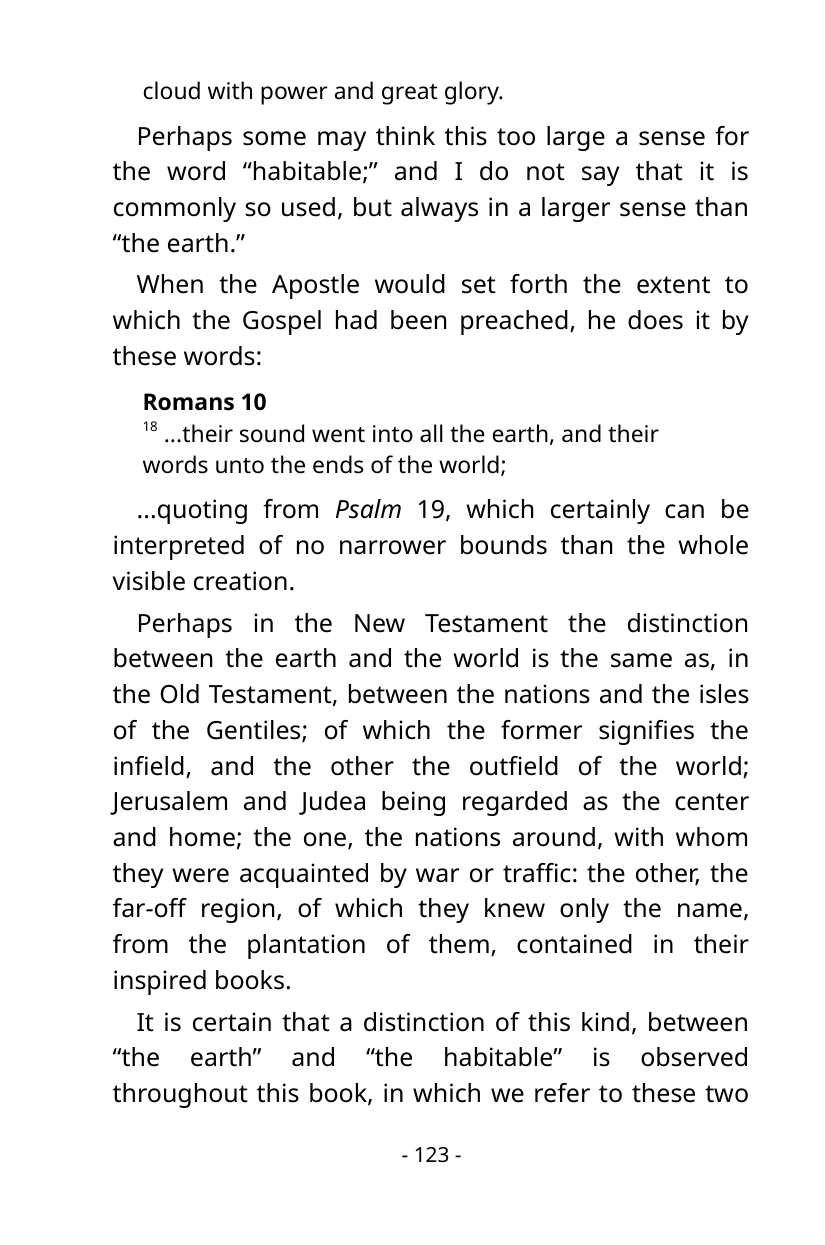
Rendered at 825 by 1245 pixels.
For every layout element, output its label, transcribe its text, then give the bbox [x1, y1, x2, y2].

text Perhaps in the New Testament the distinction between the earth and the world is the same as, in the Old Testament, between the nations and the isles of the Gentiles; of which the former signifies the infield, and the other the outfield of the world; Jerusalem and Judea being regarded as the center and home; the one, the nations around, with whom they were acquainted by war or traffic: the other, the far-off region, of which they knew only the name, from the plantation of them, contained in their inspired books. [112, 605, 750, 997]
text It is certain that a distinction of this kind, between “the earth” and “the habitable” is observed throughout this book, in which we refer to these two [112, 1004, 750, 1110]
text 18 ...their sound went into all the earth, and their words unto the ends of the world; [142, 418, 720, 480]
text When the Apostle would set forth the extent to which the Gospel had been preached, he does it by these words: [112, 267, 750, 373]
text Romans 10 [142, 386, 750, 418]
text cloud with power and great glory. [142, 75, 720, 106]
text ...quoting from Psalm 19, which certainly can be interpreted of no narrower bounds than the whole visible creation. [112, 492, 750, 598]
text Perhaps some may think this too large a sense for the word “habitable;” and I do not say that it is commonly so used, but always in a larger sense than “the earth.” [112, 118, 750, 259]
